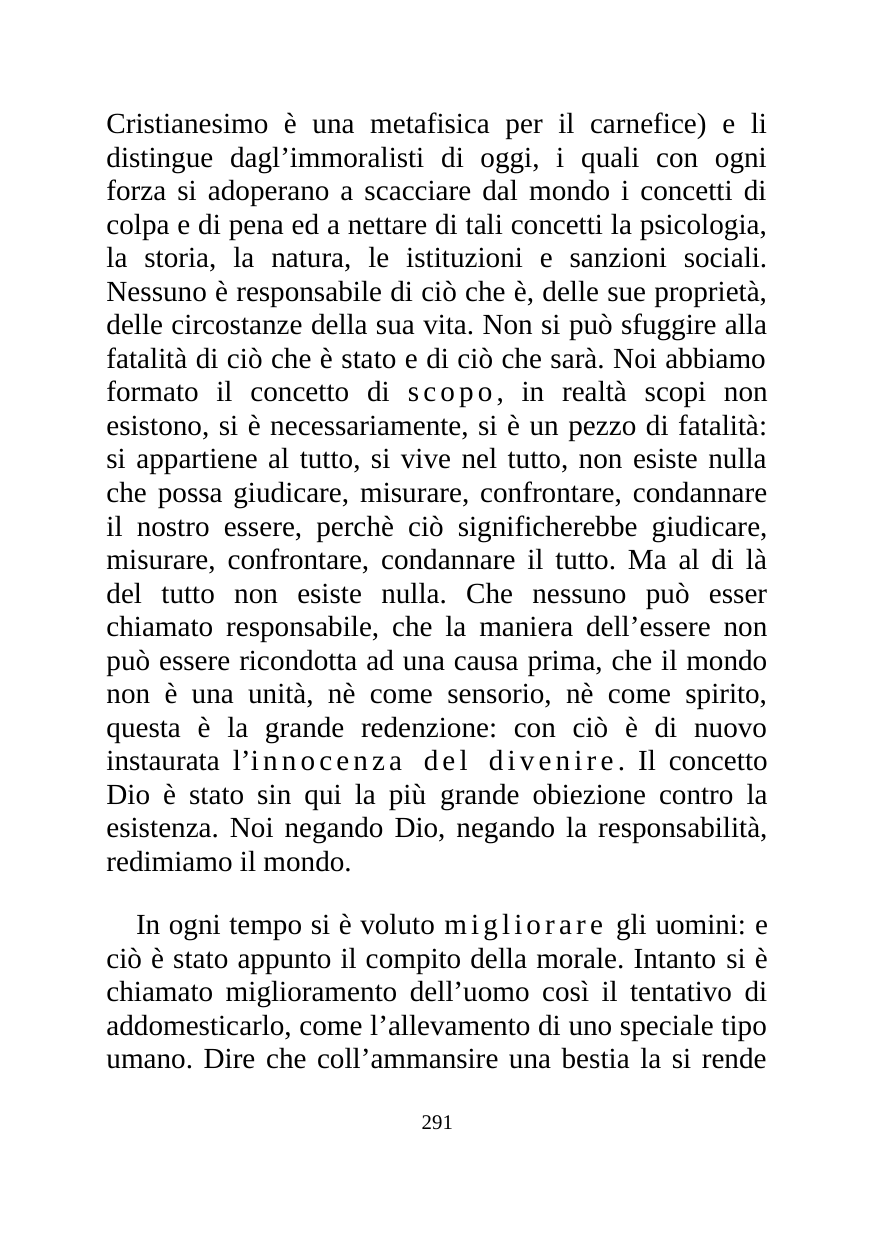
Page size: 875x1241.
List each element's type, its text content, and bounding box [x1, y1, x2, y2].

text Cristianesimo è una metafisica per il carnefice) e li distingue dagl’immoralisti di oggi, i quali con ogni forza si adoperano a scacciare dal mondo i concetti di colpa e di pena ed a nettare di tali concetti la psicologia, la storia, la natura, le istituzioni e sanzioni sociali. Nessuno è responsabile di ciò che è, delle sue proprietà, delle circostanze della sua vita. Non si può sfuggire alla fatalità di ciò che è stato e di ciò che sarà. Noi abbiamo formato il concetto di scopo, in realtà scopi non esistono, si è necessariamente, si è un pezzo di fatalità: si appartiene al tutto, si vive nel tutto, non esiste nulla che possa giudicare, misurare, confrontare, condannare il nostro essere, perchè ciò significherebbe giudicare, misurare, confrontare, condannare il tutto. Ma al di là del tutto non esiste nulla. Che nessuno può esser chiamato responsabile, che la maniera dell’essere non può essere ricondotta ad una causa prima, che il mondo non è una unità, nè come sensorio, nè come spirito, questa è la grande redenzione: con ciò è di nuovo instaurata l’innocenza del divenire. Il concetto Dio è stato sin qui la più grande obiezione contro la esistenza. Noi negando Dio, negando la responsabilità, redimiamo il mondo. [106, 106, 768, 878]
text In ogni tempo si è voluto migliorare gli uomini: e ciò è stato appunto il compito della morale. Intanto si è chiamato miglioramento dell’uomo così il tentativo di addomesticarlo, come l’allevamento di uno speciale tipo umano. Dire che coll’ammansire una bestia la si rende [106, 907, 768, 1075]
